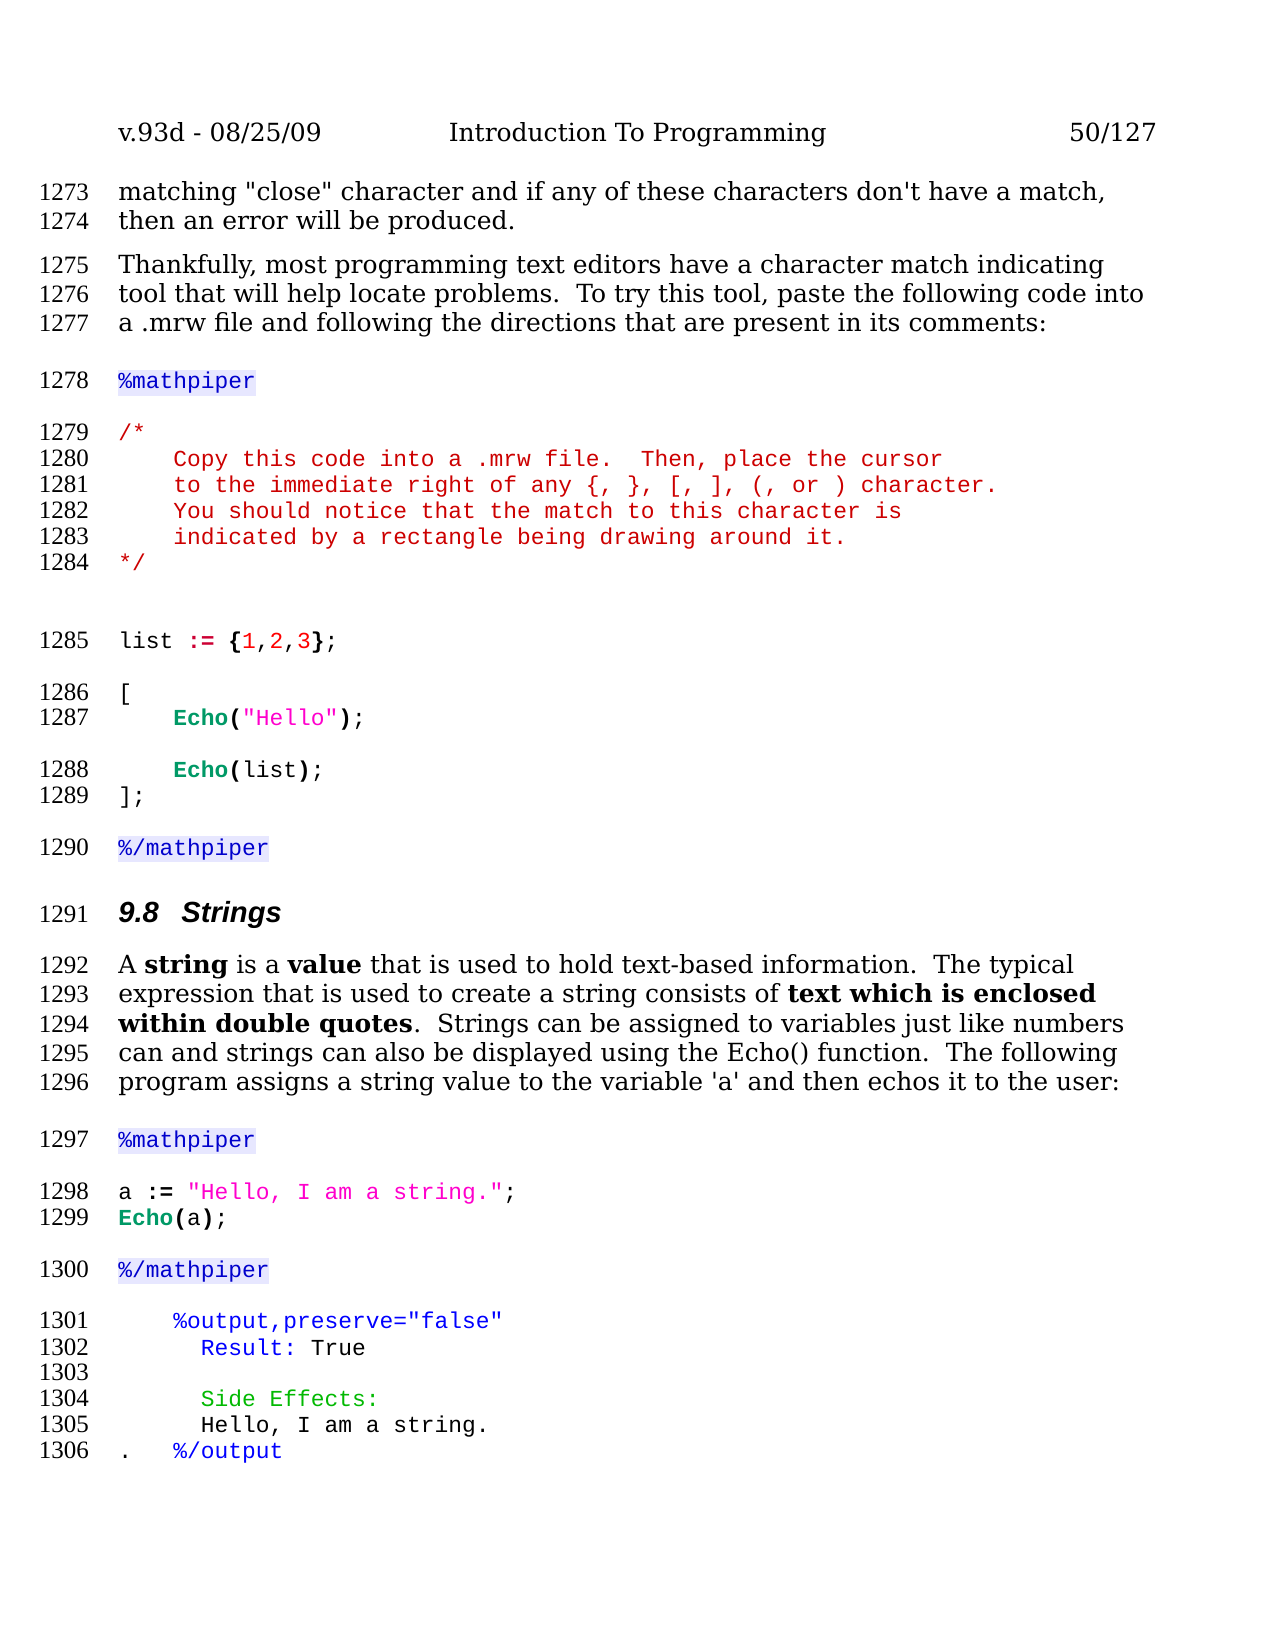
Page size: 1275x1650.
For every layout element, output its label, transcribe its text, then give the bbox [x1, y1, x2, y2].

text %mathpiper [118, 369, 1157, 396]
text You should notice that the match to this character is [118, 499, 1157, 525]
text ]; [118, 784, 1157, 811]
text Echo("Hello"); [118, 707, 1157, 733]
text %mathpiper [118, 1128, 1157, 1154]
text Hello, I am a string. [118, 1414, 1157, 1439]
text to the immediate right of any {, }, [, ], (, or ) character. [118, 473, 1157, 499]
text Side Effects: [118, 1388, 1157, 1414]
text Echo(a); [118, 1206, 1157, 1232]
subtitle Strings [118, 895, 1157, 929]
text [ [118, 681, 1157, 707]
text A string is a value that is used to hold text-based information. The typical expression that is used to create a string consists of text which is enclosed within double quotes. Strings can be assigned to variables just like numbers can and strings can also be displayed using the Echo() function. The following program assigns a string value to the variable 'a' and then echos it to the user: [118, 950, 1157, 1096]
text %/mathpiper [118, 1258, 1157, 1284]
text Thankfully, most programming text editors have a character match indicating tool that will help locate problems. To try this tool, paste the following code into a .mrw file and following the directions that are present in its comments: [118, 250, 1157, 338]
text */ [118, 551, 1157, 577]
text Copy this code into a .mrw file. Then, place the cursor [118, 447, 1157, 473]
text a := "Hello, I am a string."; [118, 1180, 1157, 1206]
text %output,preserve="false" [118, 1310, 1157, 1336]
text list := {1,2,3}; [118, 629, 1157, 655]
text /* [118, 421, 1157, 447]
text indicated by a rectangle being drawing around it. [118, 525, 1157, 551]
text matching "close" character and if any of these characters don't have a match, then an error will be produced. [118, 177, 1157, 235]
text Echo(list); [118, 759, 1157, 784]
text Result: True [118, 1336, 1157, 1362]
text %/mathpiper [118, 836, 1157, 862]
text . %/output [118, 1439, 1157, 1466]
